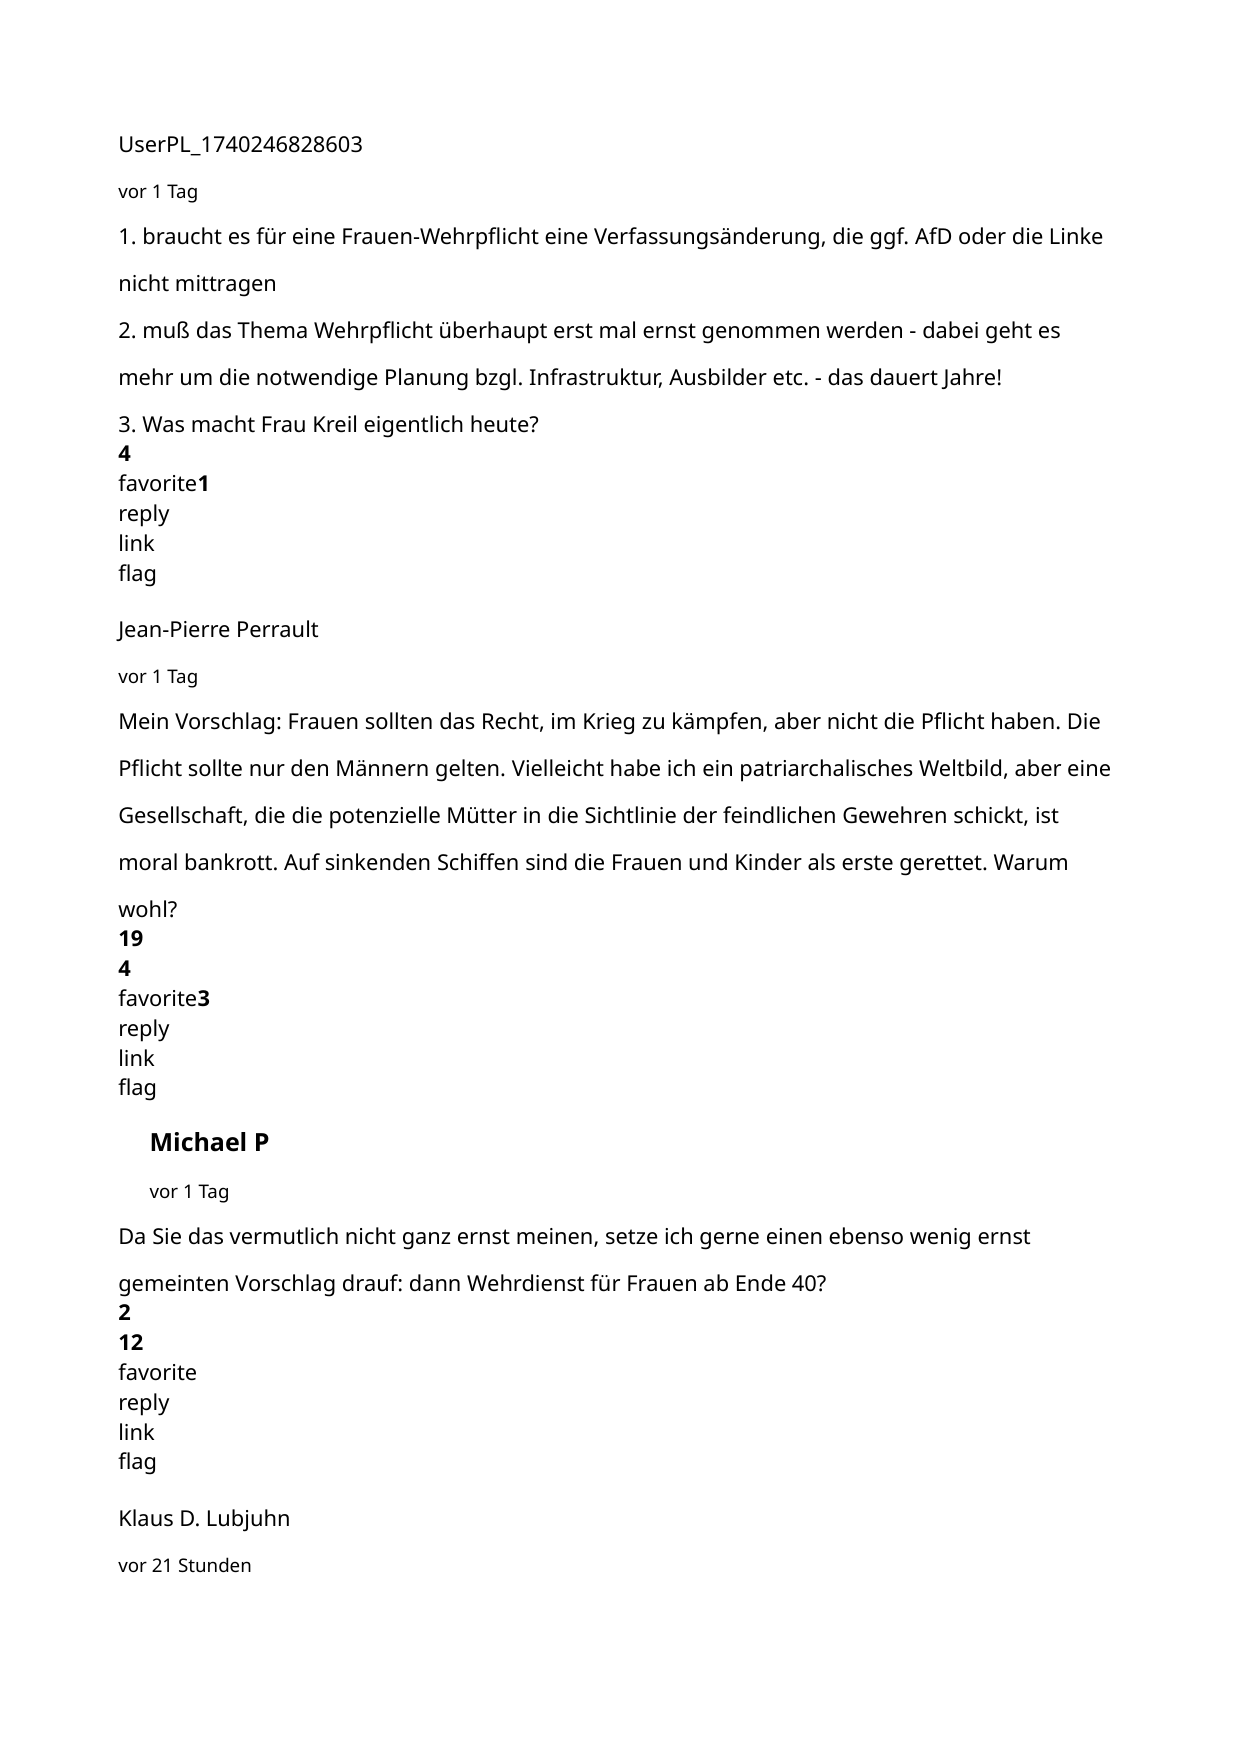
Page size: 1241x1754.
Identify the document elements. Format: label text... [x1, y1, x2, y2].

text link [118, 1042, 1122, 1072]
text vor 1 Tag [149, 1174, 1122, 1204]
text 2 [118, 1297, 1122, 1327]
text 12 [118, 1327, 1122, 1357]
text favorite [118, 1357, 1122, 1387]
text flag [118, 1072, 1122, 1102]
text favorite1 [118, 468, 1122, 498]
text vor 21 Stunden [118, 1548, 1122, 1578]
text Mein Vorschlag: Frauen sollten das Recht, im Krieg zu kämpfen, aber nicht die Pflicht haben. Die Pflicht sollte nur den Männern gelten. Vielleicht habe ich ein patriarchalisches Weltbild, aber eine Gesellschaft, die die potenzielle Mütter in die Sichtlinie der feindlichen Gewehren schickt, ist moral bankrott. Auf sinkenden Schiffen sind die Frauen und Kinder als erste gerettet. Warum wohl? [118, 689, 1122, 923]
text flag [118, 558, 1122, 587]
text flag [118, 1446, 1122, 1476]
text vor 1 Tag [118, 174, 1122, 204]
text 4 [118, 953, 1122, 983]
text link [118, 1417, 1122, 1446]
text link [118, 528, 1122, 558]
text vor 1 Tag [118, 659, 1122, 689]
text reply [118, 1013, 1122, 1042]
text Michael P [149, 1118, 1114, 1158]
text 4 [118, 438, 1122, 468]
text UserPL_1740246828603 [118, 118, 1114, 159]
text 1. braucht es für eine Frauen-Wehrpflicht eine Verfassungsänderung, die ggf. AfD oder die Linke nicht mittragen 2. muß das Thema Wehrpflicht überhaupt erst mal ernst genommen werden - dabei geht es mehr um die notwendige Planung bzgl. Infrastruktur, Ausbilder etc. - das dauert Jahre! 3. Was macht Frau Kreil eigentlich heute? [118, 204, 1122, 438]
text favorite3 [118, 983, 1122, 1013]
text Da Sie das vermutlich nicht ganz ernst meinen, setze ich gerne einen ebenso wenig ernst gemeinten Vorschlag drauf: dann Wehrdienst für Frauen ab Ende 40? [118, 1204, 1122, 1297]
text reply [118, 1387, 1122, 1417]
text reply [118, 498, 1122, 528]
text Jean-Pierre Perrault [118, 603, 1114, 644]
text 19 [118, 923, 1122, 953]
text Klaus D. Lubjuhn [118, 1492, 1114, 1532]
